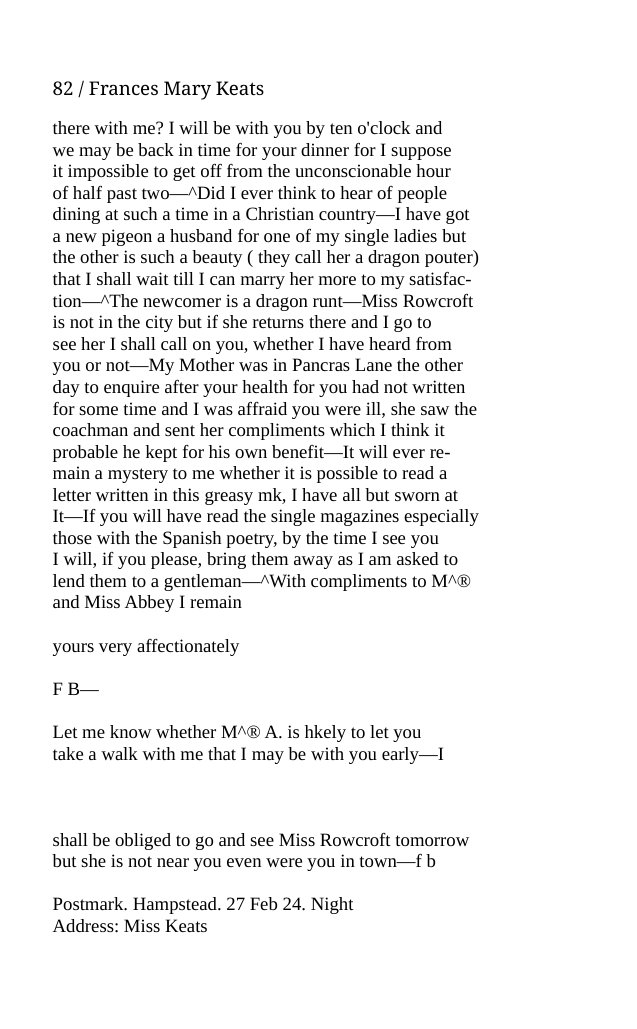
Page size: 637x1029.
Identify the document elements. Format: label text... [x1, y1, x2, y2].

text it impossible to get off from the unconscionable hour [52, 160, 538, 182]
text shall be obliged to go and see Miss Rowcroft tomorrow [52, 829, 538, 850]
text F B— [52, 678, 538, 699]
text Postmark. Hampstead. 27 Feb 24. Night [52, 893, 538, 915]
text It—If you will have read the single magazines especially [52, 505, 538, 527]
text that I shall wait till I can marry her more to my satisfac- [52, 268, 538, 289]
text Let me know whether M^® A. is hkely to let you [52, 721, 538, 742]
text is not in the city but if she returns there and I go to [52, 311, 538, 333]
text and Miss Abbey I remain [52, 591, 538, 613]
text Address: Miss Keats [52, 915, 538, 936]
text day to enquire after your health for you had not written [52, 376, 538, 397]
text take a walk with me that I may be with you early—I [52, 742, 538, 764]
text probable he kept for his own benefit—It will ever re- [52, 441, 538, 462]
text yours very affectionately [52, 634, 538, 656]
text we may be back in time for your dinner for I suppose [52, 139, 538, 160]
text you or not—My Mother was in Pancras Lane the other [52, 354, 538, 376]
text tion—^The newcomer is a dragon runt—Miss Rowcroft [52, 289, 538, 311]
text those with the Spanish poetry, by the time I see you [52, 527, 538, 548]
text coachman and sent her compliments which I think it [52, 419, 538, 441]
text but she is not near you even were you in town—f b [52, 850, 538, 872]
text of half past two—^Did I ever think to hear of people [52, 182, 538, 203]
text a new pigeon a husband for one of my single ladies but [52, 225, 538, 246]
text main a mystery to me whether it is possible to read a [52, 462, 538, 484]
text the other is such a beauty ( they call her a dragon pouter) [52, 246, 538, 268]
text there with me? I will be with you by ten o'clock and [52, 117, 538, 139]
text letter written in this greasy mk, I have all but sworn at [52, 484, 538, 505]
text see her I shall call on you, whether I have heard from [52, 333, 538, 354]
text dining at such a time in a Christian country—I have got [52, 203, 538, 225]
text for some time and I was affraid you were ill, she saw the [52, 397, 538, 419]
text lend them to a gentleman—^With compliments to M^® [52, 570, 538, 591]
text I will, if you please, bring them away as I am asked to [52, 548, 538, 570]
